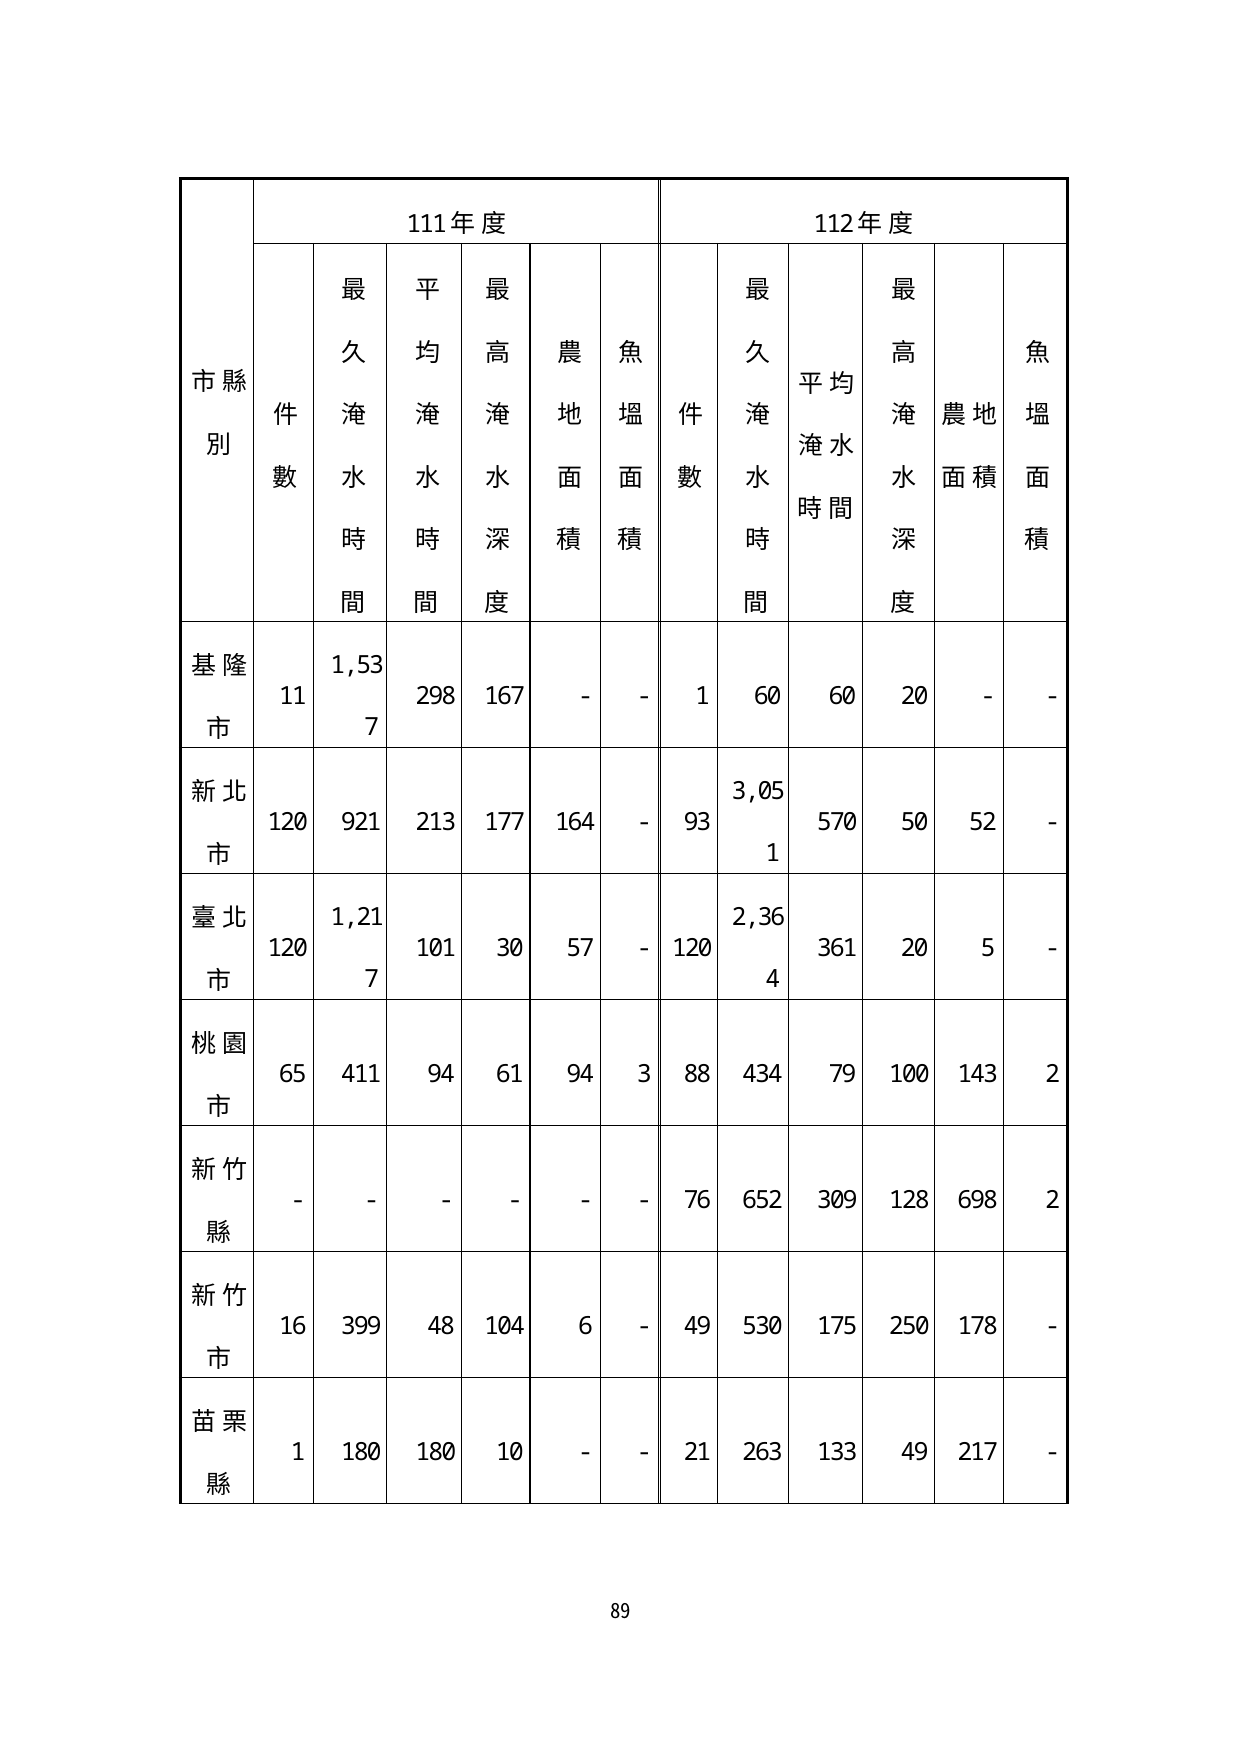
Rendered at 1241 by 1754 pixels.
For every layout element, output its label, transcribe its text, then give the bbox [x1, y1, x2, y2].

table_cell 434 [718, 1000, 788, 1125]
table_cell 6 [531, 1252, 600, 1377]
table_cell 120 [661, 874, 717, 999]
table_cell 16 [254, 1252, 313, 1377]
table_cell 2 [1004, 1000, 1066, 1125]
table_cell - [531, 1378, 600, 1503]
table_cell 120 [254, 874, 313, 999]
table_cell - [601, 874, 658, 999]
table_cell 61 [462, 1000, 529, 1125]
table_cell 88 [661, 1000, 717, 1125]
table_cell 217 [935, 1378, 1003, 1503]
table_cell 164 [531, 748, 600, 873]
table_cell 最久淹水時間 [314, 244, 386, 621]
table_cell - [387, 1126, 461, 1251]
table_cell - [601, 748, 658, 873]
table_cell - [1004, 748, 1066, 873]
table_cell - [601, 1378, 658, 1503]
table_cell 411 [314, 1000, 386, 1125]
table_cell 農地面積 [531, 244, 600, 621]
table_cell 基隆市 [182, 622, 253, 747]
table_cell 60 [789, 622, 862, 747]
table_cell 新竹縣 [182, 1126, 253, 1251]
table_cell 1,537 [314, 622, 386, 747]
table_cell 60 [718, 622, 788, 747]
table_cell 361 [789, 874, 862, 999]
table_cell 133 [789, 1378, 862, 1503]
table_cell 20 [863, 874, 934, 999]
table_cell 175 [789, 1252, 862, 1377]
table_cell 570 [789, 748, 862, 873]
table_cell 30 [462, 874, 529, 999]
table_cell 魚塭面積 [1004, 244, 1066, 621]
table_cell 94 [531, 1000, 600, 1125]
table_cell - [601, 1252, 658, 1377]
table_cell 3,051 [718, 748, 788, 873]
table_cell 180 [314, 1378, 386, 1503]
table_cell 100 [863, 1000, 934, 1125]
table_cell 298 [387, 622, 461, 747]
table_cell 2 [1004, 1126, 1066, 1251]
table_cell 臺北市 [182, 874, 253, 999]
table_cell 104 [462, 1252, 529, 1377]
table_cell 2,364 [718, 874, 788, 999]
table_cell 21 [661, 1378, 717, 1503]
table_cell 698 [935, 1126, 1003, 1251]
table_cell 652 [718, 1126, 788, 1251]
table_cell - [254, 1126, 313, 1251]
table_cell 128 [863, 1126, 934, 1251]
table_cell - [531, 622, 600, 747]
table_cell 5 [935, 874, 1003, 999]
table_cell 農地面積 [935, 244, 1003, 621]
table_cell 52 [935, 748, 1003, 873]
table_cell 120 [254, 748, 313, 873]
table_cell - [601, 622, 658, 747]
table_cell 50 [863, 748, 934, 873]
table_cell 件數 [661, 244, 717, 621]
table_cell - [314, 1126, 386, 1251]
table_cell 魚塭面積 [601, 244, 658, 621]
table_cell - [531, 1126, 600, 1251]
table_cell 65 [254, 1000, 313, 1125]
table_cell 399 [314, 1252, 386, 1377]
table_cell 57 [531, 874, 600, 999]
table_cell 20 [863, 622, 934, 747]
table_cell - [1004, 1252, 1066, 1377]
table_cell 177 [462, 748, 529, 873]
table_cell 921 [314, 748, 386, 873]
table_cell 10 [462, 1378, 529, 1503]
table_cell 309 [789, 1126, 862, 1251]
table_cell 94 [387, 1000, 461, 1125]
table_cell - [935, 622, 1003, 747]
table_cell 最高淹水深度 [863, 244, 934, 621]
table_cell 79 [789, 1000, 862, 1125]
table_cell 213 [387, 748, 461, 873]
table_cell 93 [661, 748, 717, 873]
table_cell 49 [661, 1252, 717, 1377]
table_header 111年度 [254, 180, 658, 243]
table_cell 1 [661, 622, 717, 747]
table_cell 最高淹水深度 [462, 244, 529, 621]
table_cell 49 [863, 1378, 934, 1503]
table_cell 11 [254, 622, 313, 747]
table_header 市縣別 [182, 180, 253, 621]
table_cell 3 [601, 1000, 658, 1125]
table_cell 平均淹水時間 [387, 244, 461, 621]
table_cell - [1004, 874, 1066, 999]
table_cell 530 [718, 1252, 788, 1377]
table_header 112年度 [661, 180, 1066, 243]
table_cell - [462, 1126, 529, 1251]
table_cell 143 [935, 1000, 1003, 1125]
table_cell 1 [254, 1378, 313, 1503]
table_cell 263 [718, 1378, 788, 1503]
table_cell - [601, 1126, 658, 1251]
table_cell 178 [935, 1252, 1003, 1377]
table_cell 101 [387, 874, 461, 999]
table_cell 件數 [254, 244, 313, 621]
table_cell 最久淹水時間 [718, 244, 788, 621]
table_cell 新北市 [182, 748, 253, 873]
table_cell 苗栗縣 [182, 1378, 253, 1503]
table_cell - [1004, 622, 1066, 747]
table_cell 250 [863, 1252, 934, 1377]
table_cell 平均淹水時間 [789, 244, 862, 621]
table_cell 48 [387, 1252, 461, 1377]
table_cell - [1004, 1378, 1066, 1503]
table_cell 新竹市 [182, 1252, 253, 1377]
table_cell 1,217 [314, 874, 386, 999]
table_cell 167 [462, 622, 529, 747]
table_cell 76 [661, 1126, 717, 1251]
table_cell 桃園市 [182, 1000, 253, 1125]
table_cell 180 [387, 1378, 461, 1503]
